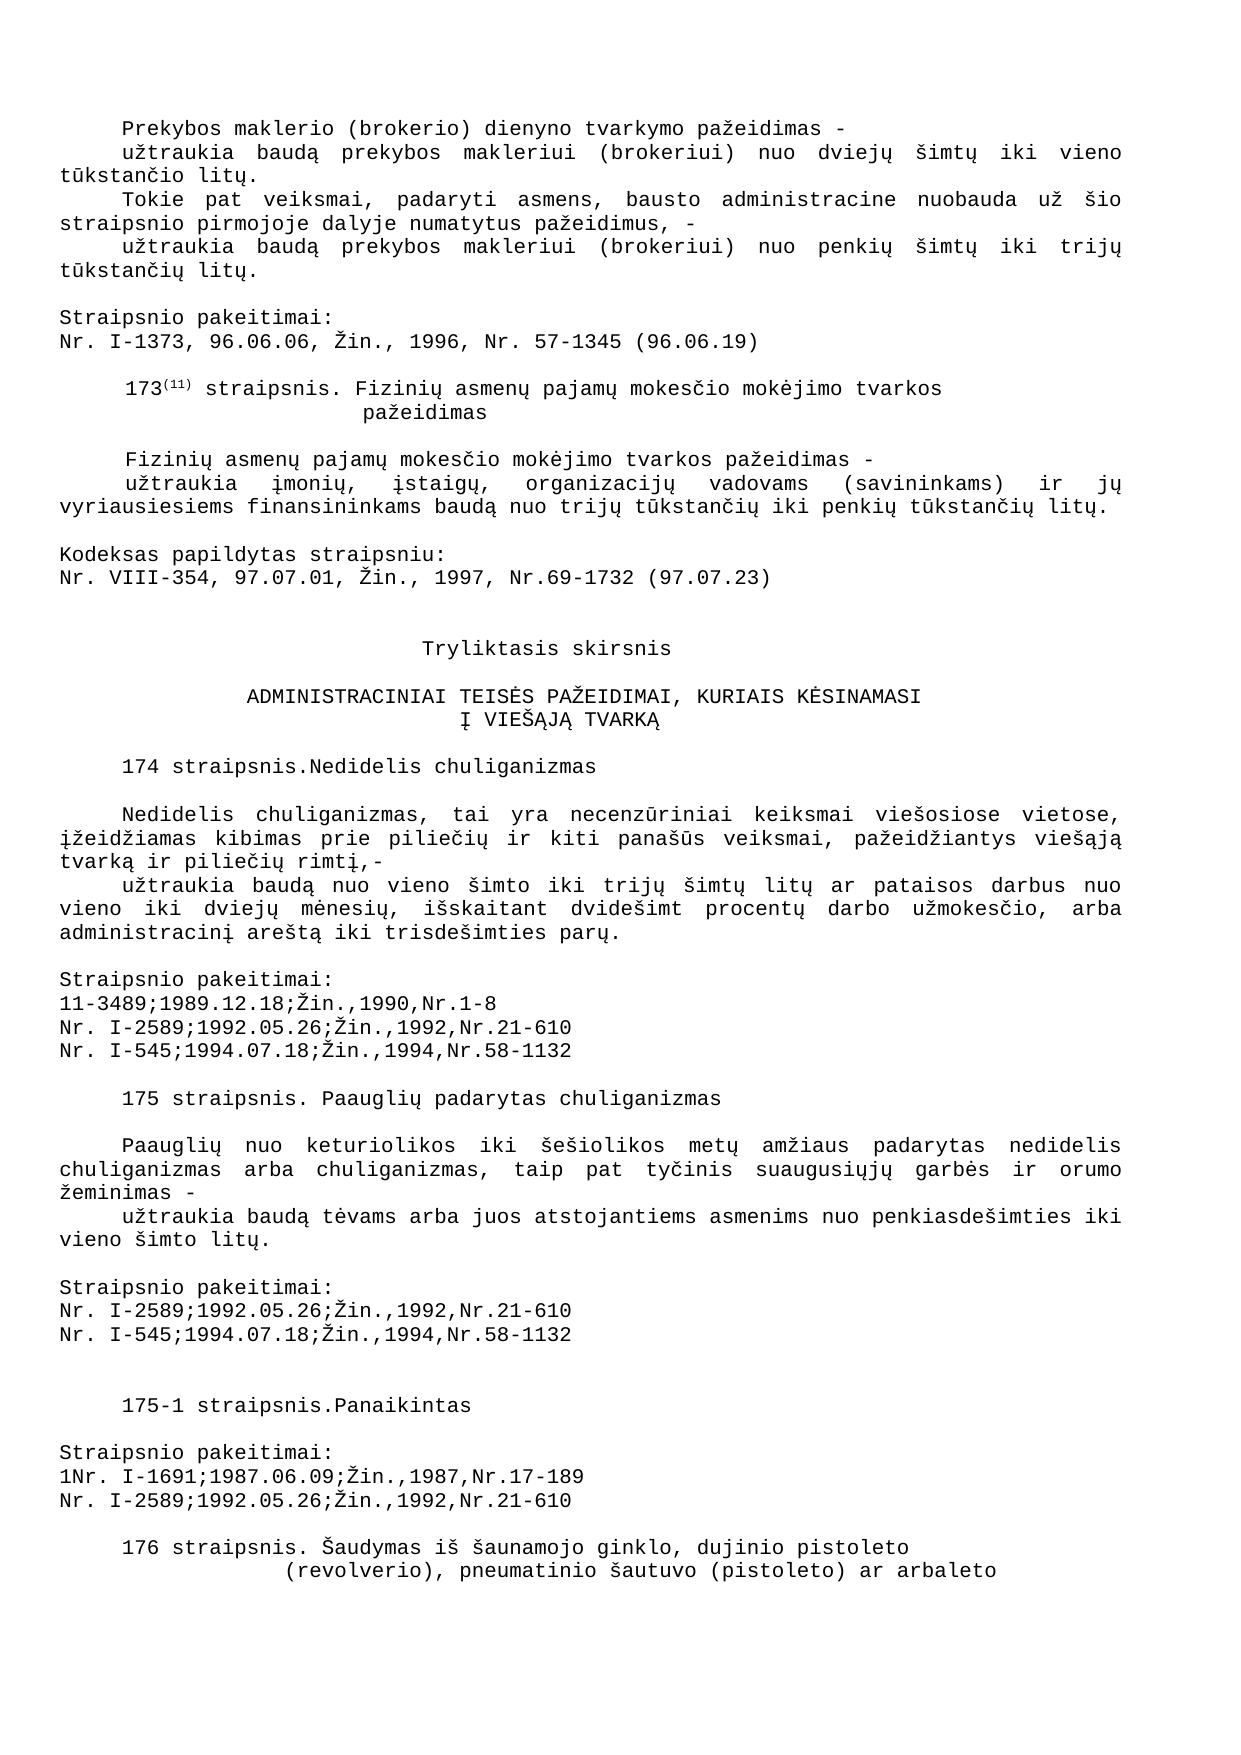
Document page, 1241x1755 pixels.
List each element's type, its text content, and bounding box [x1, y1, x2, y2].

text Kodeksas papildytas straipsniu: [59, 544, 1122, 567]
text Nedidelis chuliganizmas, tai yra necenzūriniai keiksmai viešosiose vietose, įžeidžiamas kibimas prie piliečių ir kiti panašūs veiksmai, pažeidžiantys viešąją tvarką ir piliečių rimtį,- [59, 804, 1122, 875]
text 11-3489;1989.12.18;Žin.,1990,Nr.1-8 [59, 993, 1122, 1017]
text Į VIEŠĄJĄ TVARKĄ [59, 709, 1122, 733]
text 175-1 straipsnis.Panaikintas [59, 1395, 1122, 1419]
text Nr. I-1373, 96.06.06, Žin., 1996, Nr. 57-1345 (96.06.19) [59, 331, 1122, 354]
text Nr. I-2589;1992.05.26;Žin.,1992,Nr.21-610 [59, 1017, 1122, 1040]
text pažeidimas [59, 402, 1122, 426]
text (revolverio), pneumatinio šautuvo (pistoleto) ar arbaleto [59, 1561, 1122, 1584]
text užtraukia baudą prekybos makleriui (brokeriui) nuo penkių šimtų iki trijų tūkstančių litų. [59, 236, 1122, 284]
text Straipsnio pakeitimai: [59, 1442, 1122, 1466]
text užtraukia baudą nuo vieno šimto iki trijų šimtų litų ar pataisos darbus nuo vieno iki dviejų mėnesių, išskaitant dvidešimt procentų darbo užmokesčio, arba administracinį areštą iki trisdešimties parų. [59, 875, 1122, 946]
text užtraukia baudą tėvams arba juos atstojantiems asmenims nuo penkiasdešimties iki vieno šimto litų. [59, 1206, 1122, 1253]
text Nr. I-2589;1992.05.26;Žin.,1992,Nr.21-610 [59, 1489, 1122, 1513]
text Straipsnio pakeitimai: [59, 307, 1122, 331]
text ADMINISTRACINIAI TEISĖS PAŽEIDIMAI, KURIAIS KĖSINAMASI [59, 686, 1122, 709]
text 174 straipsnis.Nedidelis chuliganizmas [59, 757, 1122, 780]
text Straipsnio pakeitimai: [59, 1277, 1122, 1300]
text Straipsnio pakeitimai: [59, 969, 1122, 993]
text Nr. I-2589;1992.05.26;Žin.,1992,Nr.21-610 [59, 1300, 1122, 1324]
text 175 straipsnis. Paauglių padarytas chuliganizmas [59, 1088, 1122, 1111]
text Prekybos maklerio (brokerio) dienyno tvarkymo pažeidimas - [59, 118, 1122, 142]
text Tryliktasis skirsnis [59, 638, 1122, 662]
text Nr. VIII-354, 97.07.01, Žin., 1997, Nr.69-1732 (97.07.23) [59, 567, 1122, 591]
text Nr. I-545;1994.07.18;Žin.,1994,Nr.58-1132 [59, 1324, 1122, 1348]
text 173(11) straipsnis. Fizinių asmenų pajamų mokesčio mokėjimo tvarkos [59, 378, 1122, 402]
text Nr. I-545;1994.07.18;Žin.,1994,Nr.58-1132 [59, 1040, 1122, 1064]
text užtraukia baudą prekybos makleriui (brokeriui) nuo dviejų šimtų iki vieno tūkstančio litų. [59, 142, 1122, 189]
text 1Nr. I-1691;1987.06.09;Žin.,1987,Nr.17-189 [59, 1466, 1122, 1489]
text 176 straipsnis. Šaudymas iš šaunamojo ginklo, dujinio pistoleto [59, 1537, 1122, 1561]
text Fizinių asmenų pajamų mokesčio mokėjimo tvarkos pažeidimas - [59, 449, 1122, 473]
text Tokie pat veiksmai, padaryti asmens, bausto administracine nuobauda už šio straipsnio pirmojoje dalyje numatytus pažeidimus, - [59, 189, 1122, 236]
text Paauglių nuo keturiolikos iki šešiolikos metų amžiaus padarytas nedidelis chuliganizmas arba chuliganizmas, taip pat tyčinis suaugusiųjų garbės ir orumo žeminimas - [59, 1135, 1122, 1206]
text užtraukia įmonių, įstaigų, organizacijų vadovams (savininkams) ir jų vyriausiesiems finansininkams baudą nuo trijų tūkstančių iki penkių tūkstančių litų. [59, 473, 1122, 520]
